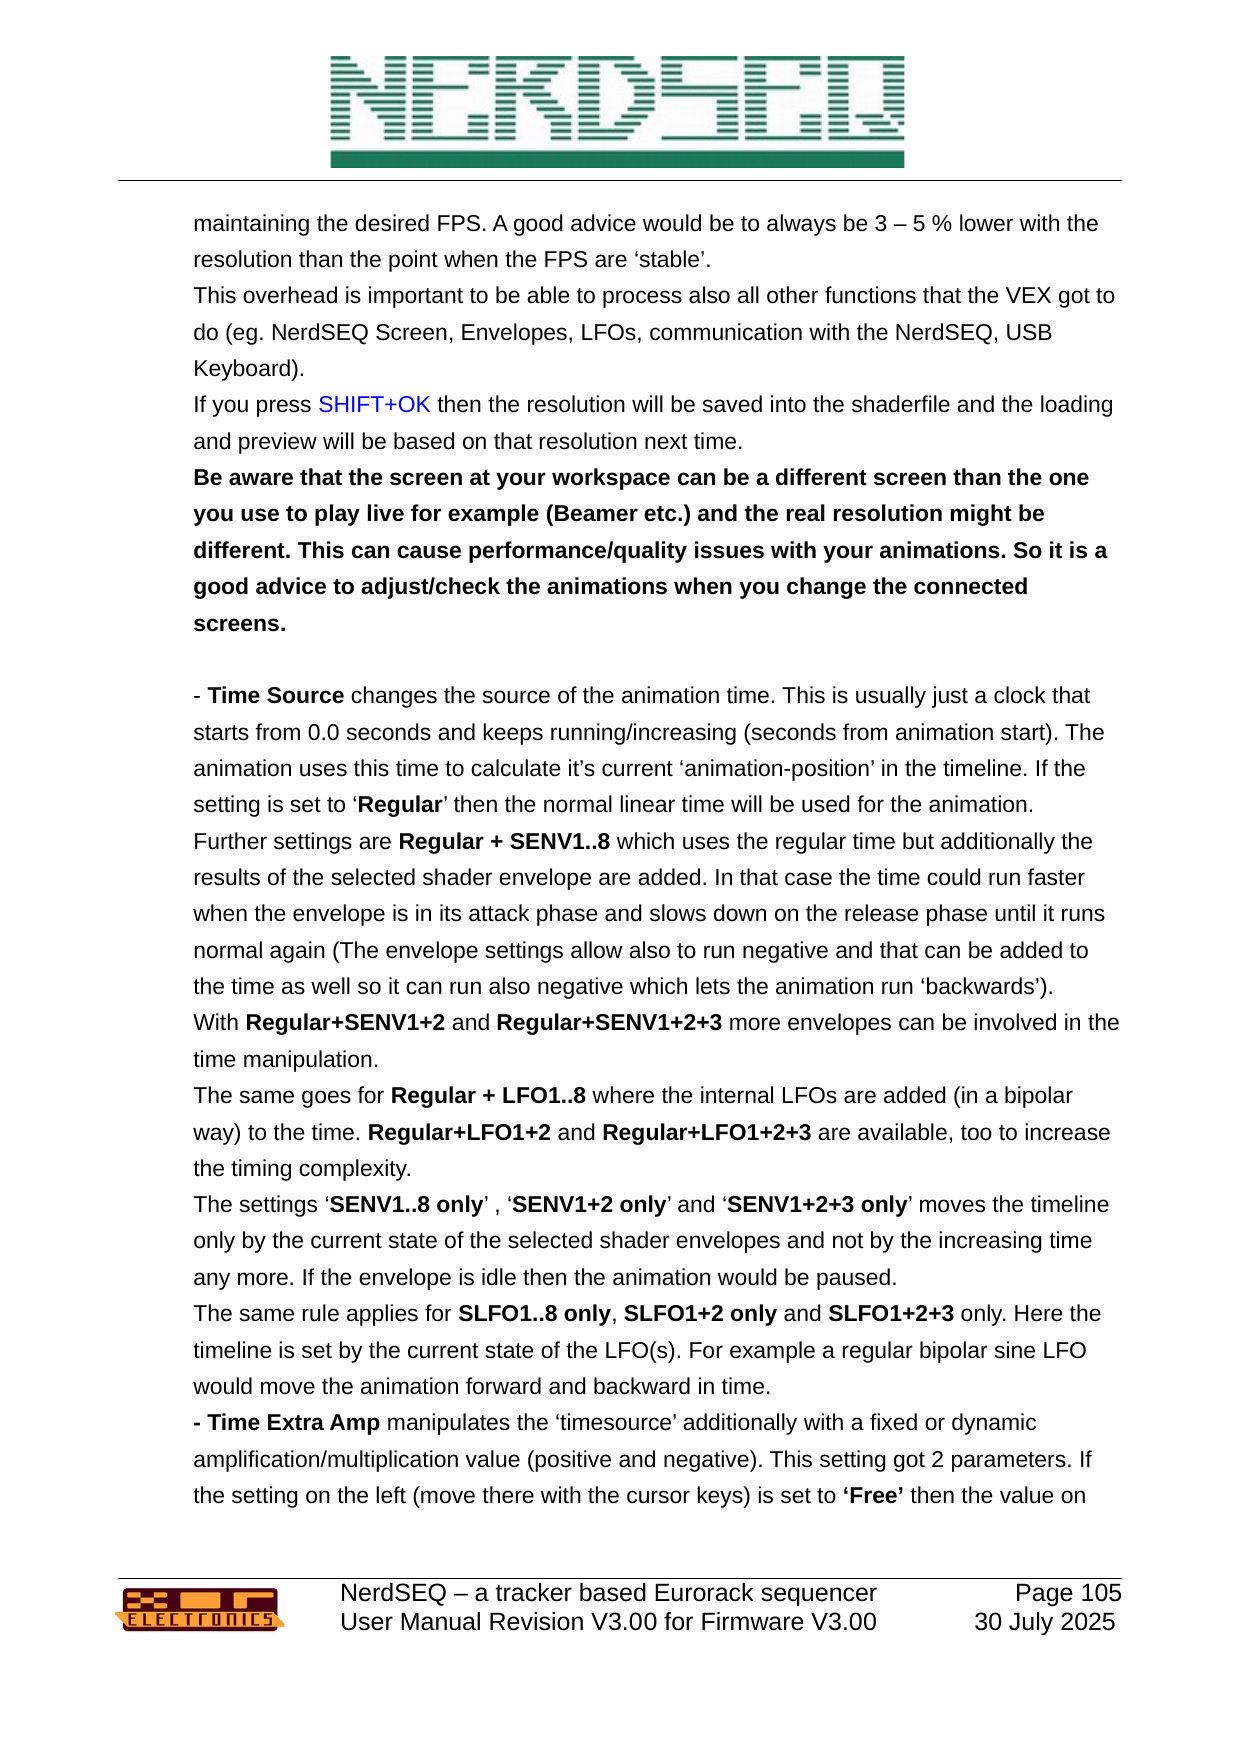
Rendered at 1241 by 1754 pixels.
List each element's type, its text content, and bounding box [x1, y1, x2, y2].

text - Time Extra Amp manipulates the ‘timesource’ additionally with a fixed or dynamic amplification/multiplication value (positive and negative). This setting got 2 parameters. If the setting on the left (move there with the cursor keys) is set to ‘Free’ then the value on [193, 1409, 1122, 1508]
text maintaining the desired FPS. A good advice would be to always be 3 – 5 % lower with the resolution than the point when the FPS are ‘stable’. [193, 209, 1122, 272]
text This overhead is important to be able to process also all other functions that the VEX got to do (eg. NerdSEQ Screen, Envelopes, LFOs, communication with the NerdSEQ, USB Keyboard). [193, 282, 1122, 381]
picture [330, 56, 905, 168]
text With Regular+SENV1+2 and Regular+SENV1+2+3 more envelopes can be involved in the time manipulation. [193, 1009, 1122, 1072]
text The settings ‘SENV1..8 only’ , ‘SENV1+2 only’ and ‘SENV1+2+3 only’ moves the timeline only by the current state of the selected shader envelopes and not by the increasing time any more. If the envelope is idle then the animation would be paused. [193, 1191, 1122, 1290]
text - Time Source changes the source of the animation time. This is usually just a clock that starts from 0.0 seconds and keeps running/increasing (seconds from animation start). The animation uses this time to calculate it’s current ‘animation-position’ in the timeline. If the setting is set to ‘Regular’ then the normal linear time will be used for the animation. [193, 682, 1122, 818]
text Further settings are Regular + SENV1..8 which uses the regular time but additionally the results of the selected shader envelope are added. In that case the time could run faster when the envelope is in its attack phase and slows down on the release phase until it runs normal again (The envelope settings allow also to run negative and that can be added to the time as well so it can run also negative which lets the animation run ‘backwards’). [193, 828, 1122, 999]
picture [115, 1584, 285, 1634]
text If you press SHIFT+OK then the resolution will be saved into the shaderfile and the loading and preview will be based on that resolution next time. Be aware that the screen at your workspace can be a different screen than the one you use to play live for example (Beamer etc.) and the real resolution might be different. This can cause performance/quality issues with your animations. So it is a good advice to adjust/check the animations when you change the connected screens. [193, 391, 1122, 636]
text The same rule applies for SLFO1..8 only, SLFO1+2 only and SLFO1+2+3 only. Here the timeline is set by the current state of the LFO(s). For example a regular bipolar sine LFO would move the animation forward and backward in time. [193, 1300, 1122, 1399]
text The same goes for Regular + LFO1..8 where the internal LFOs are added (in a bipolar way) to the time. Regular+LFO1+2 and Regular+LFO1+2+3 are available, too to increase the timing complexity. [193, 1082, 1122, 1181]
